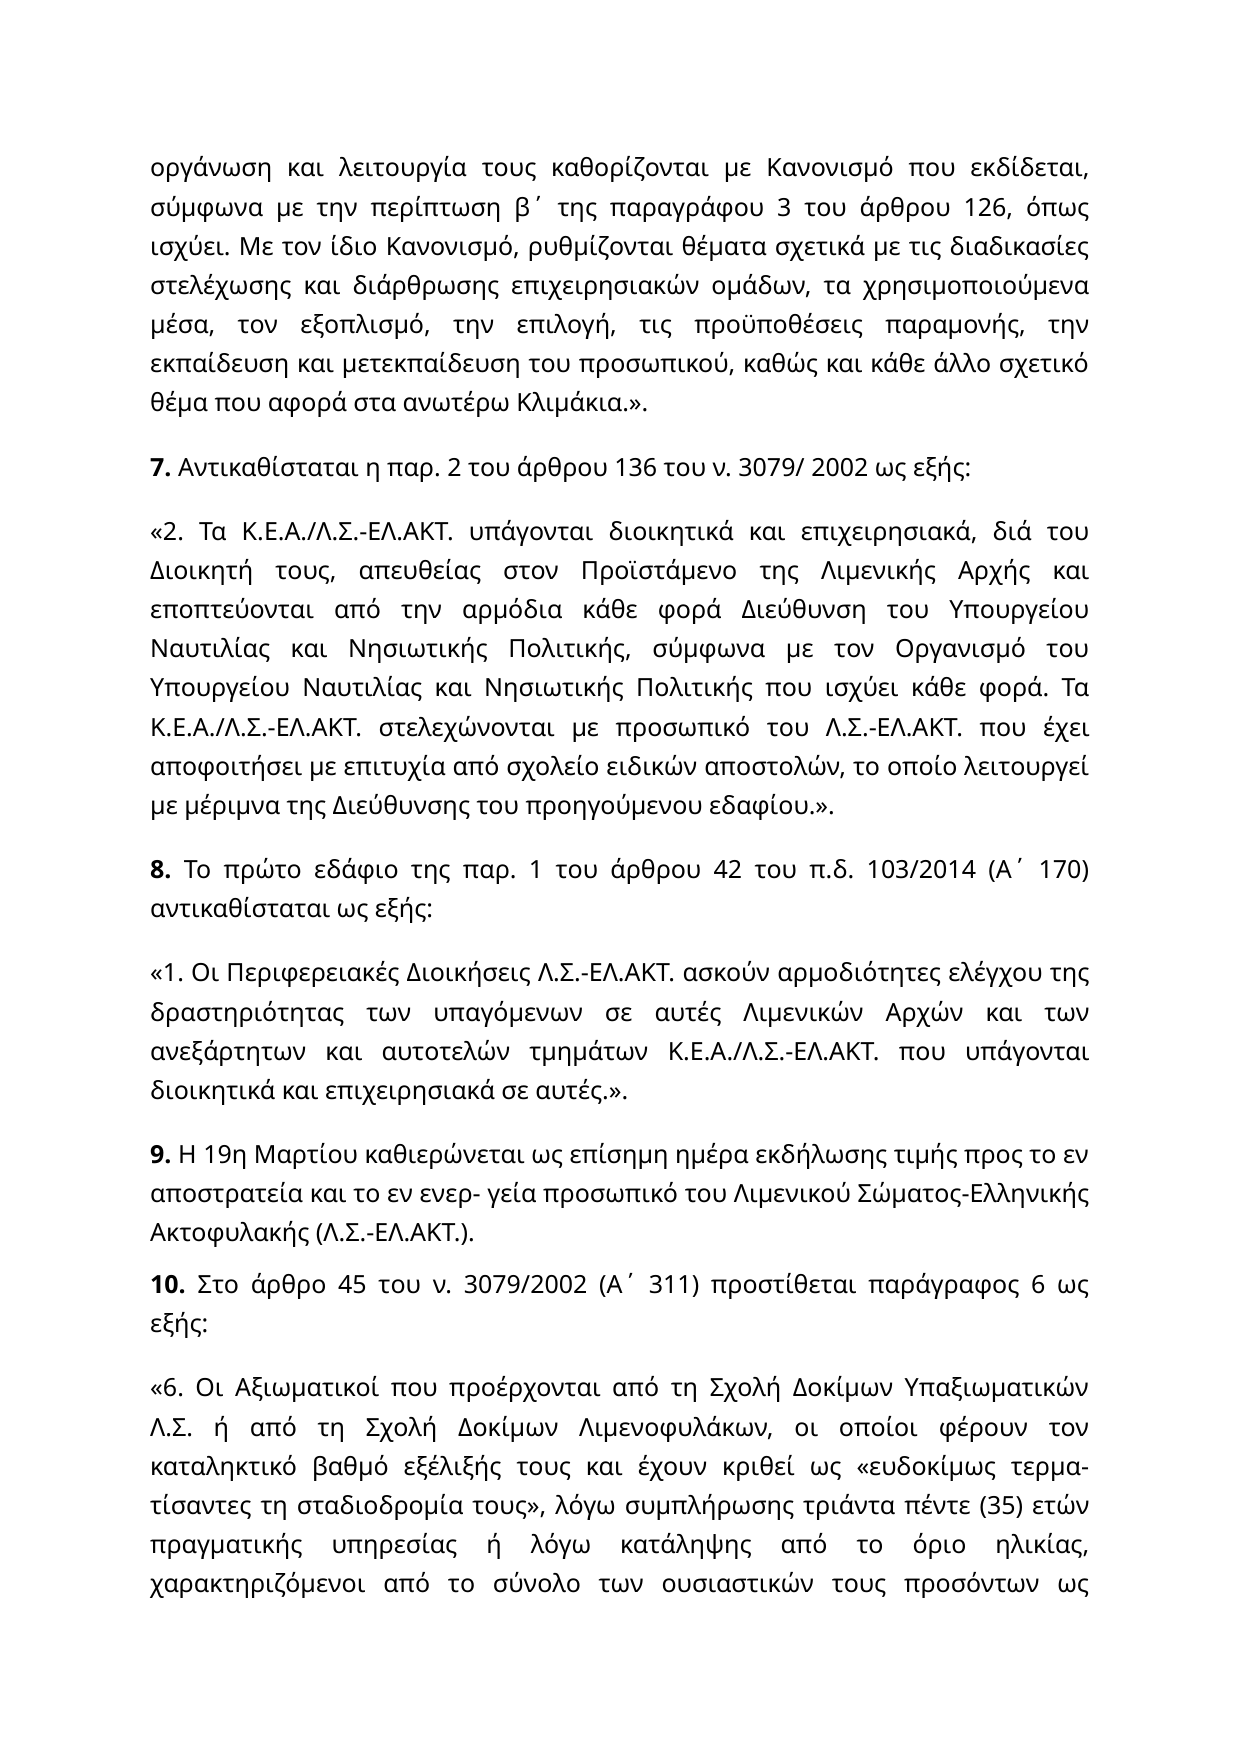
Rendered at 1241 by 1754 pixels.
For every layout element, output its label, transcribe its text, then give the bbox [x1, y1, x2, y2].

text «6. Οι Αξιωματικοί που προέρχονται από τη Σχολή Δοκίμων Υπαξιωματικών Λ.Σ. ή από τη Σχολή Δοκίμων Λιμενοφυλάκων, οι οποίοι φέρουν τον καταληκτικό βαθμό εξέλιξής τους και έχουν κριθεί ως «ευδοκίμως τερμα- τίσαντες τη σταδιοδρομία τους», λόγω συμπλήρωσης τριάντα πέντε (35) ετών πραγματικής υπηρεσίας ή λόγω κατάληψης από το όριο ηλικίας, χαρακτηριζόμενοι από το σύνολο των ουσιαστικών τους προσόντων ως [150, 1370, 1090, 1600]
text «2. Τα Κ.Ε.Α./Λ.Σ.-ΕΛ.ΑΚΤ. υπάγονται διοικητικά και επιχειρησιακά, διά του Διοικητή τους, απευθείας στον Προϊστάμενο της Λιμενικής Αρχής και εποπτεύονται από την αρμόδια κάθε φορά Διεύθυνση του Υπουργείου Ναυτιλίας και Νησιωτικής Πολιτικής, σύμφωνα με τον Οργανισμό του Υπουργείου Ναυτιλίας και Νησιωτικής Πολιτικής που ισχύει κάθε φορά. Τα Κ.Ε.Α./Λ.Σ.-ΕΛ.ΑΚΤ. στελεχώνονται με προσωπικό του Λ.Σ.-ΕΛ.ΑΚΤ. που έχει αποφοιτήσει με επιτυχία από σχολείο ειδικών αποστολών, το οποίο λειτουργεί με μέριμνα της Διεύθυνσης του προηγούμενου εδαφίου.». [150, 513, 1090, 822]
text 10. Στο άρθρο 45 του ν. 3079/2002 (Α΄ 311) προστίθεται παράγραφος 6 ως εξής: [150, 1267, 1090, 1340]
text 8. Το πρώτο εδάφιο της παρ. 1 του άρθρου 42 του π.δ. 103/2014 (Α΄ 170) αντικαθίσταται ως εξής: [150, 852, 1090, 925]
text οργάνωση και λειτουργία τους καθορίζονται με Κανονισμό που εκδίδεται, σύμφωνα με την περίπτωση β΄ της παραγράφου 3 του άρθρου 126, όπως ισχύει. Με τον ίδιο Κανονισμό, ρυθμίζονται θέματα σχετικά με τις διαδικασίες στελέχωσης και διάρθρωσης επιχειρησιακών ομάδων, τα χρησιμοποιούμενα μέσα, τον εξοπλισμό, την επιλογή, τις προϋποθέσεις παραμονής, την εκπαίδευση και μετεκπαίδευση του προσωπικού, καθώς και κάθε άλλο σχετικό θέμα που αφορά στα ανωτέρω Κλιμάκια.». [150, 150, 1090, 419]
text 7. Αντικαθίσταται η παρ. 2 του άρθρου 136 του ν. 3079/ 2002 ως εξής: [150, 449, 1090, 483]
text «1. Οι Περιφερειακές Διοικήσεις Λ.Σ.-ΕΛ.ΑΚΤ. ασκούν αρμοδιότητες ελέγχου της δραστηριότητας των υπαγόμενων σε αυτές Λιμενικών Αρχών και των ανεξάρτητων και αυτοτελών τμημάτων Κ.Ε.Α./Λ.Σ.-ΕΛ.ΑΚΤ. που υπάγονται διοικητικά και επιχειρησιακά σε αυτές.». [150, 955, 1090, 1107]
text 9. Η 19η Μαρτίου καθιερώνεται ως επίσημη ημέρα εκδήλωσης τιμής προς το εν αποστρατεία και το εν ενερ- γεία προσωπικό του Λιμενικού Σώματος-Ελληνικής Ακτοφυλακής (Λ.Σ.-ΕΛ.ΑΚΤ.). [150, 1137, 1090, 1249]
